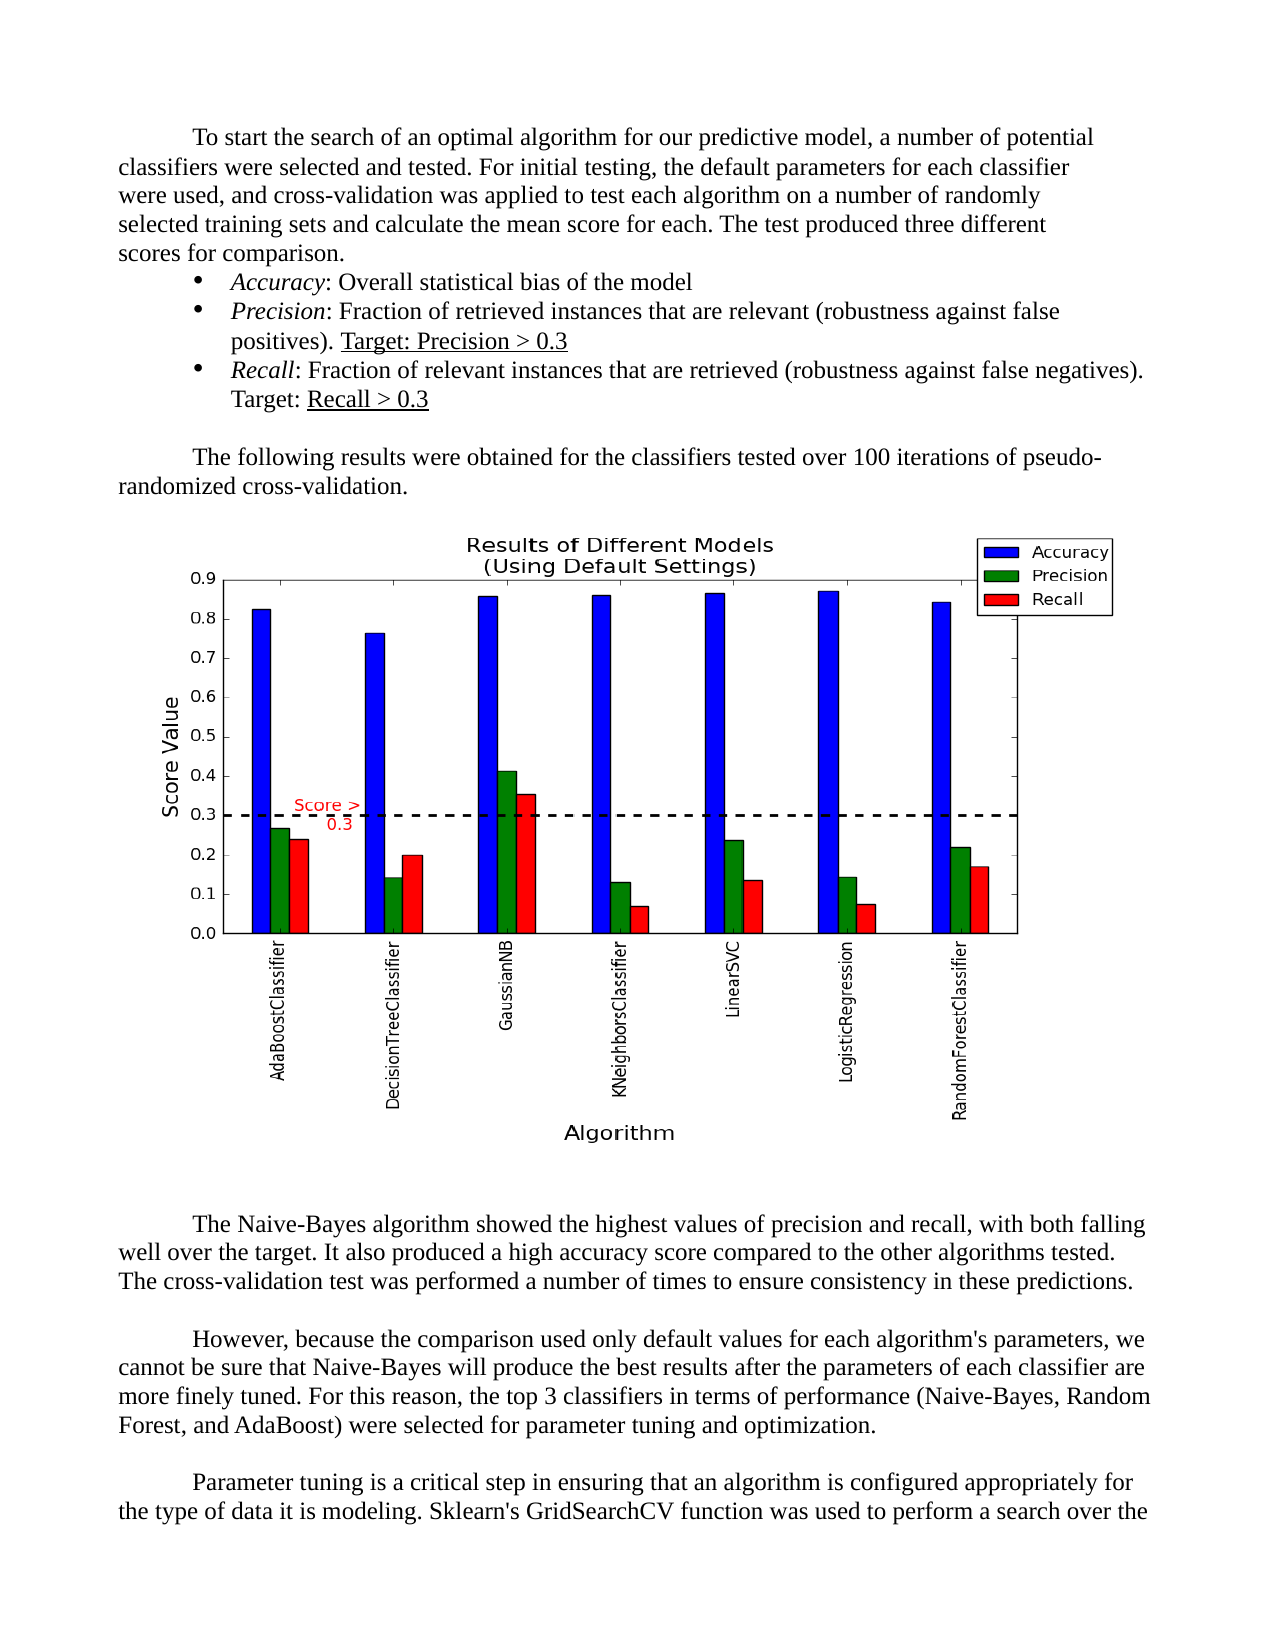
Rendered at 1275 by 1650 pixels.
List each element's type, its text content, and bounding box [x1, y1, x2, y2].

text The Naive-Bayes algorithm showed the highest values of precision and recall, with both falling well over the target. It also produced a high accuracy score compared to the other algorithms tested. The cross-validation test was performed a number of times to ensure consistency in these predictions. [118, 1209, 1157, 1295]
picture [153, 528, 1122, 1152]
text Parameter tuning is a critical step in ensuring that an algorithm is configured appropriately for the type of data it is modeling. Sklearn's GridSearchCV function was used to perform a search over the [118, 1467, 1157, 1525]
text The following results were obtained for the classifiers tested over 100 iterations of pseudo-randomized cross-validation. [118, 442, 1157, 499]
list Precision: Fraction of retrieved instances that are relevant (robustness against false positives). Target: Precision > 0.3 [193, 296, 1157, 355]
text However, because the comparison used only default values for each algorithm's parameters, we cannot be sure that Naive-Bayes will produce the best results after the parameters of each classifier are more finely tuned. For this reason, the top 3 classifiers in terms of performance (Naive-Bayes, Random Forest, and AdaBoost) were selected for parameter tuning and optimization. [118, 1324, 1157, 1439]
list Accuracy: Overall statistical bias of the model [193, 267, 1157, 296]
list Recall: Fraction of relevant instances that are retrieved (robustness against false negatives). Target: Recall > 0.3 [193, 355, 1157, 413]
text To start the search of an optimal algorithm for our predictive model, a number of potential classifiers were selected and tested. For initial testing, the default parameters for each classifier were used, and cross-validation was applied to test each algorithm on a number of randomly selected training sets and calculate the mean score for each. The test produced three different scores for comparison. [118, 118, 1115, 267]
